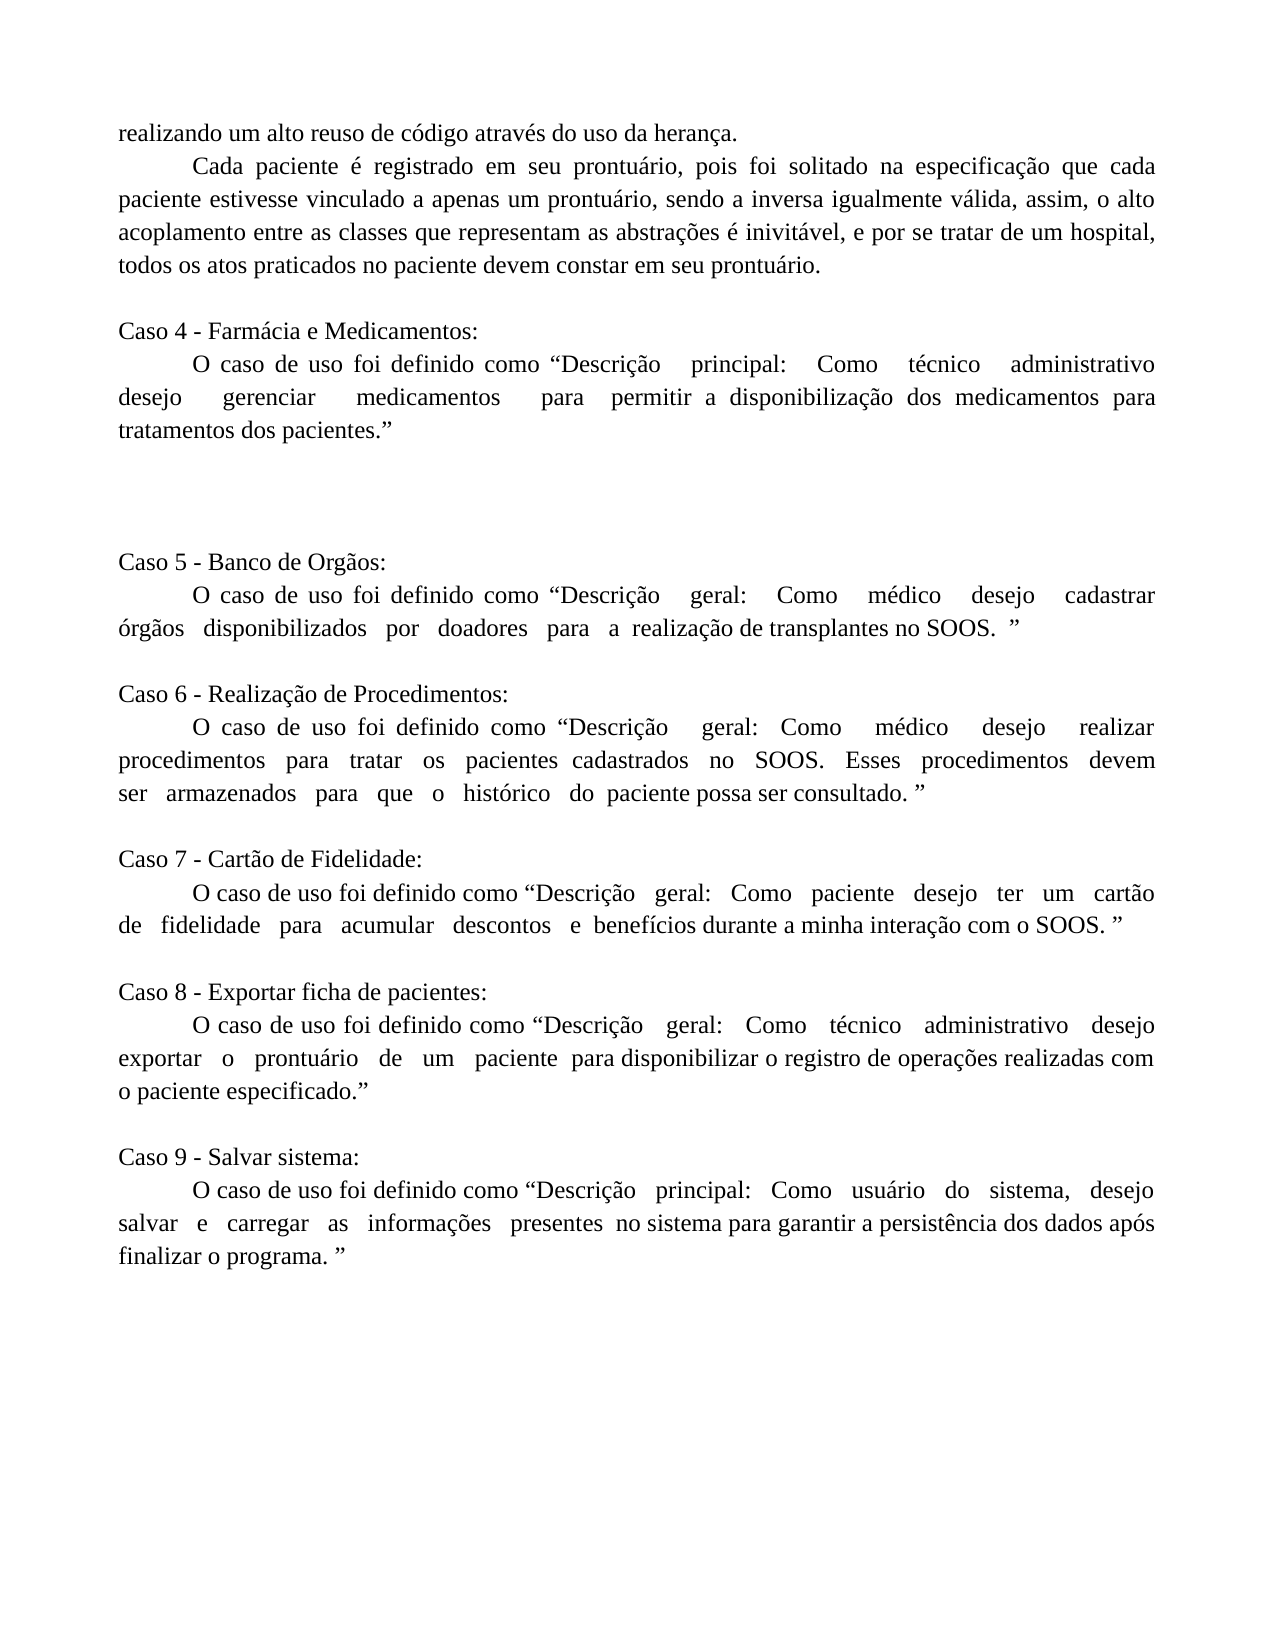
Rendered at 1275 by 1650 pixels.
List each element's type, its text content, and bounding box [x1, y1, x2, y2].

text realizando um alto reuso de código através do uso da herança. [118, 118, 1157, 147]
text O caso de uso foi definido como “Descrição principal: Como usuário do sistema, desejo salvar e carregar as informações presentes no sistema para garantir a persistência dos dados após finalizar o programa. ” [118, 1175, 1157, 1269]
text O caso de uso foi definido como “Descrição geral: Como médico desejo cadastrar órgãos disponibilizados por doadores para a realização de transplantes no SOOS. ” [118, 580, 1157, 642]
text Caso 7 - Cartão de Fidelidade: [118, 844, 1157, 873]
text O caso de uso foi definido como “Descrição geral: Como paciente desejo ter um cartão de fidelidade para acumular descontos e benefícios durante a minha interação com o SOOS. ” [118, 878, 1157, 939]
text Caso 9 - Salvar sistema: [118, 1142, 1157, 1171]
text Caso 8 - Exportar ficha de pacientes: [118, 977, 1157, 1005]
text O caso de uso foi definido como “Descrição principal: Como técnico administrativo desejo gerenciar medicamentos para permitir a disponibilização dos medicamentos para tratamentos dos pacientes.” [118, 349, 1157, 444]
text O caso de uso foi definido como “Descrição geral: Como médico desejo realizar procedimentos para tratar os pacientes cadastrados no SOOS. Esses procedimentos devem ser armazenados para que o histórico do paciente possa ser consultado. ” [118, 712, 1157, 807]
text O caso de uso foi definido como “Descrição geral: Como técnico administrativo desejo exportar o prontuário de um paciente para disponibilizar o registro de operações realizadas com o paciente especificado.” [118, 1010, 1157, 1104]
text Caso 4 - Farmácia e Medicamentos: [118, 316, 1157, 345]
text Caso 6 - Realização de Procedimentos: [118, 679, 1157, 708]
text Cada paciente é registrado em seu prontuário, pois foi solitado na especificação que cada paciente estivesse vinculado a apenas um prontuário, sendo a inversa igualmente válida, assim, o alto acoplamento entre as classes que representam as abstrações é inivitável, e por se tratar de um hospital, todos os atos praticados no paciente devem constar em seu prontuário. [118, 151, 1157, 279]
text Caso 5 - Banco de Orgãos: [118, 547, 1157, 576]
